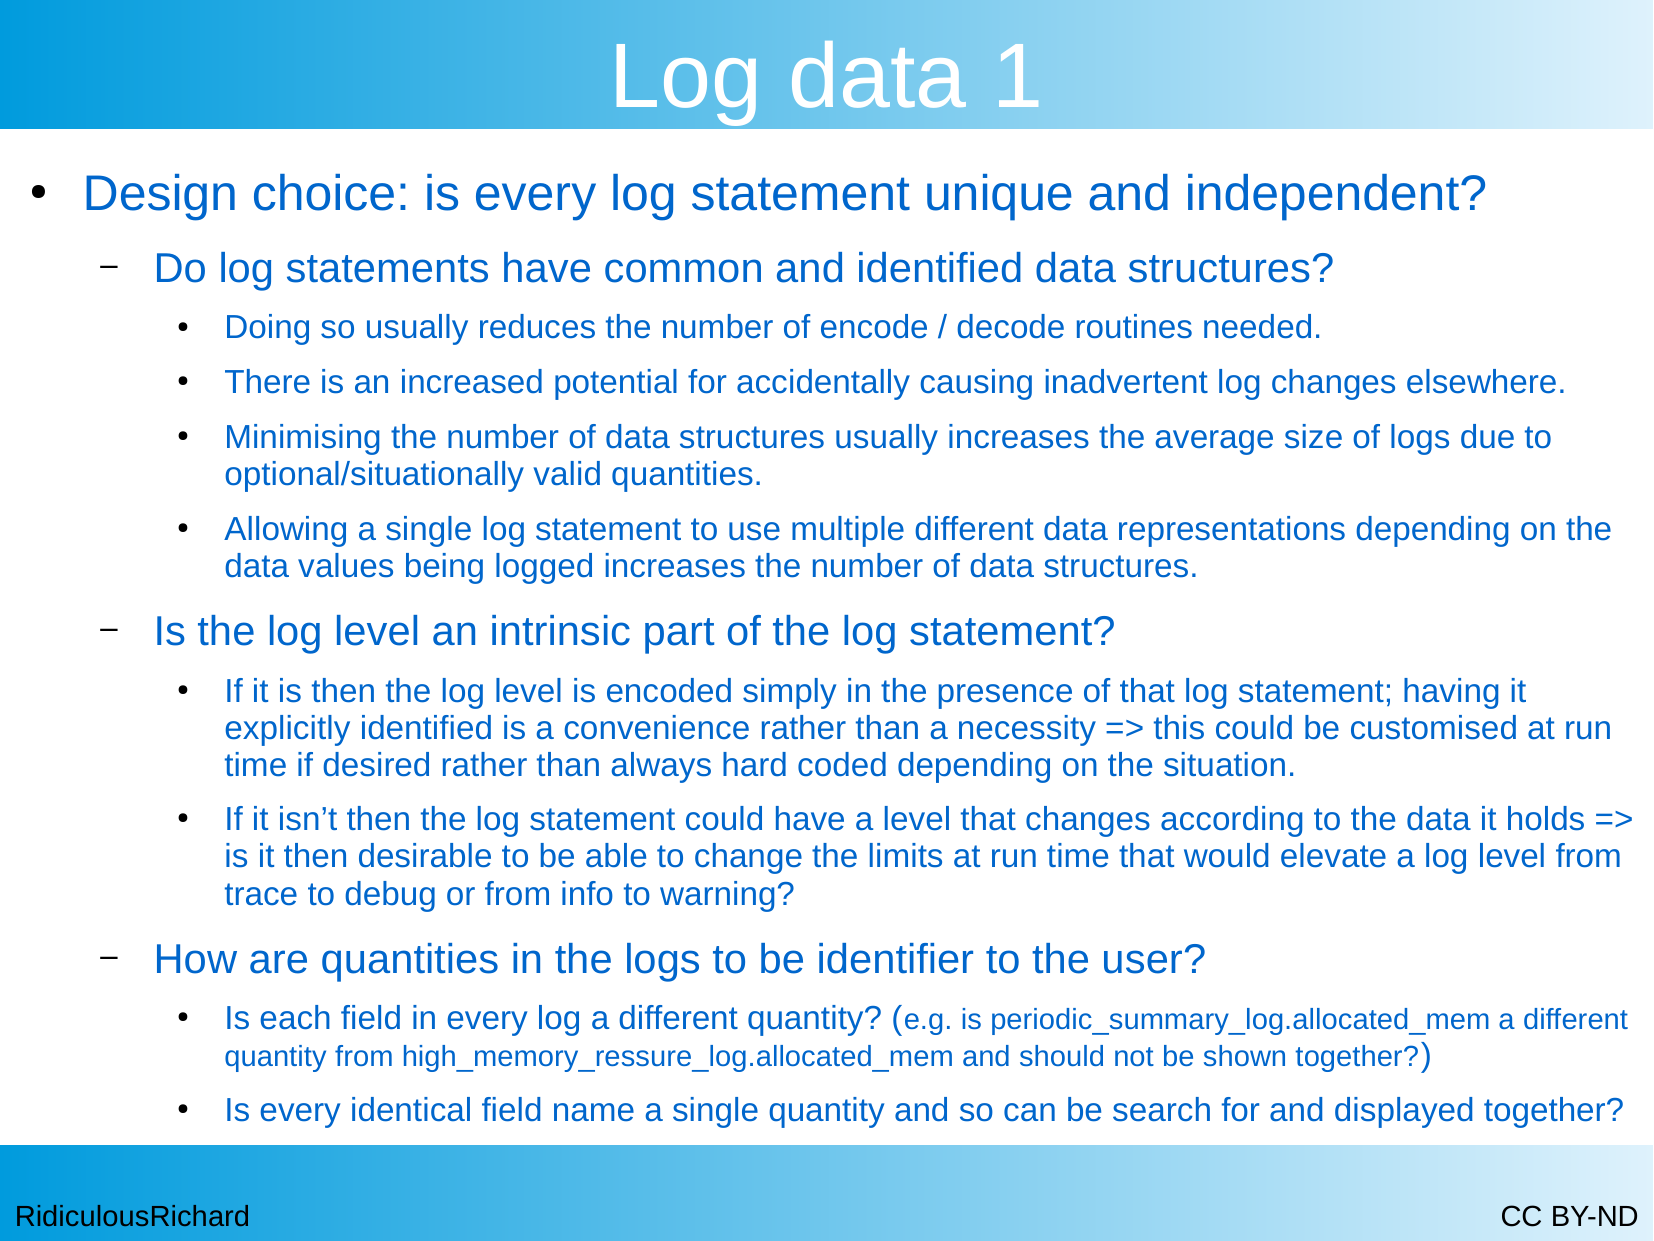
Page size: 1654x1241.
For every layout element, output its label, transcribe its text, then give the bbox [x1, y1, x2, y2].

list Design choice: is every log statement unique and independent? Do log statements have common and identified data structures? Doing so usually reduces the number of encode / decode routines needed. There is an increased potential for accidentally causing inadvertent log changes elsewhere. Minimising the number of data structures usually increases the average size of logs due to optional/situationally valid quantities. Allowing a single log statement to use multiple different data representations depending on the data values being logged increases the number of data structures. Is the log level an intrinsic part of the log statement? If it is then the log level is encoded simply in the presence of that log statement; having it explicitly identified is a convenience rather than a necessity => this could be customised at run time if desired rather than always hard coded depending on the situation. If it isn’t then the log statement could have a level that changes according to the data it holds => is it then desirable to be able to change the limits at run time that would elevate a log level from trace to debug or from info to warning? How are quantities in the logs to be identifier to the user? Is each field in every log a different quantity? (e.g. is periodic_summary_log.allocated_mem a different quantity from high_memory_ressure_log.allocated_mem and should not be shown together?) Is every identical field name a single quantity and so can be search for and displayed together? [11, 165, 1642, 1146]
title Log data 1 [82, 23, 1571, 129]
